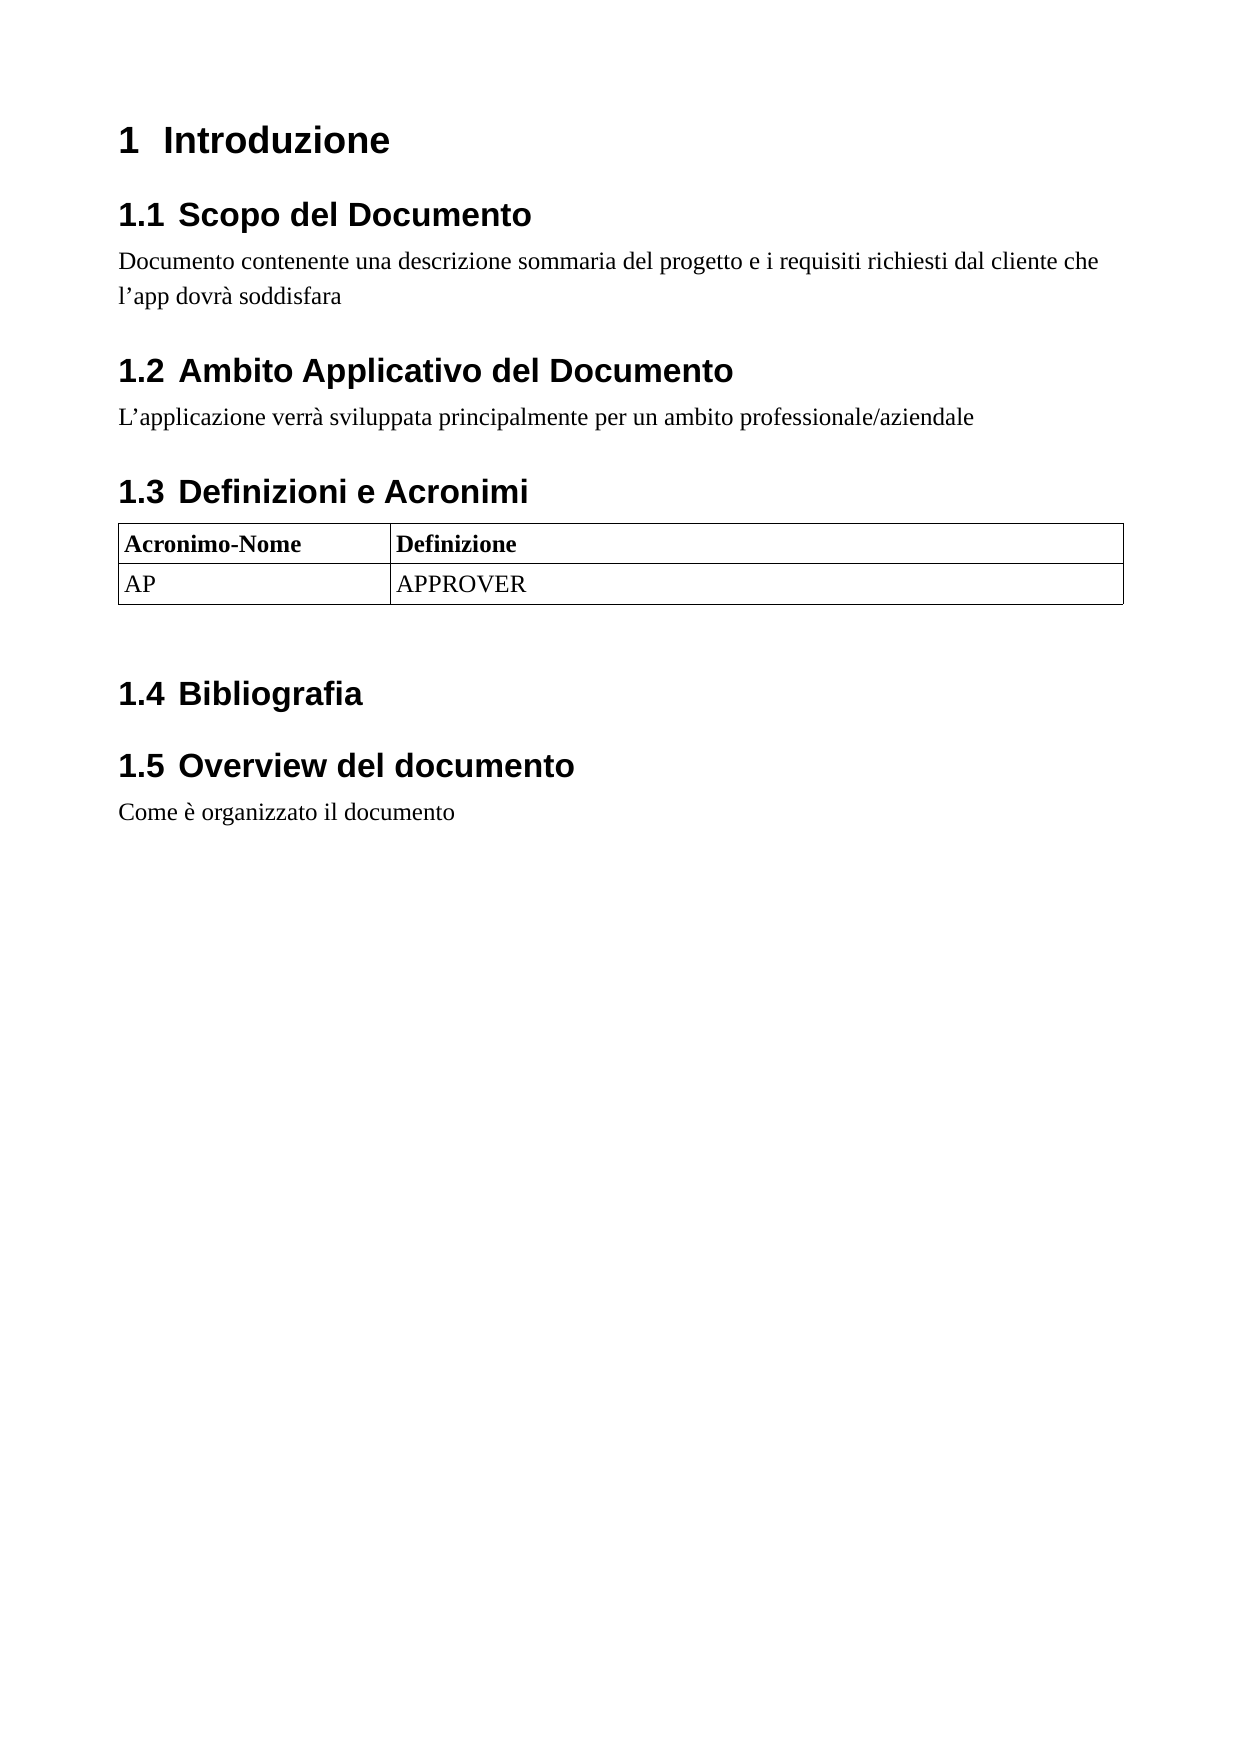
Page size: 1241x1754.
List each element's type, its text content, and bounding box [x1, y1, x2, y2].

subtitle Introduzione [118, 118, 1122, 162]
table_cell APPROVER [391, 564, 1123, 603]
subtitle Scopo del Documento [118, 195, 1122, 234]
text L’applicazione verrà sviluppata principalmente per un ambito professionale/aziendale [118, 402, 1122, 431]
table_cell AP [119, 564, 390, 603]
table_header Definizione [391, 524, 1123, 563]
subtitle Bibliografia [118, 673, 1122, 712]
text Documento contenente una descrizione sommaria del progetto e i requisiti richiesti dal cliente che l’app dovrà soddisfara [118, 246, 1122, 309]
table_header Acronimo-Nome [119, 524, 390, 563]
subtitle Definizioni e Acronimi [118, 472, 1122, 510]
text Come è organizzato il documento [118, 797, 1122, 825]
subtitle Ambito Applicativo del Documento [118, 351, 1122, 389]
subtitle Overview del documento [118, 745, 1122, 784]
